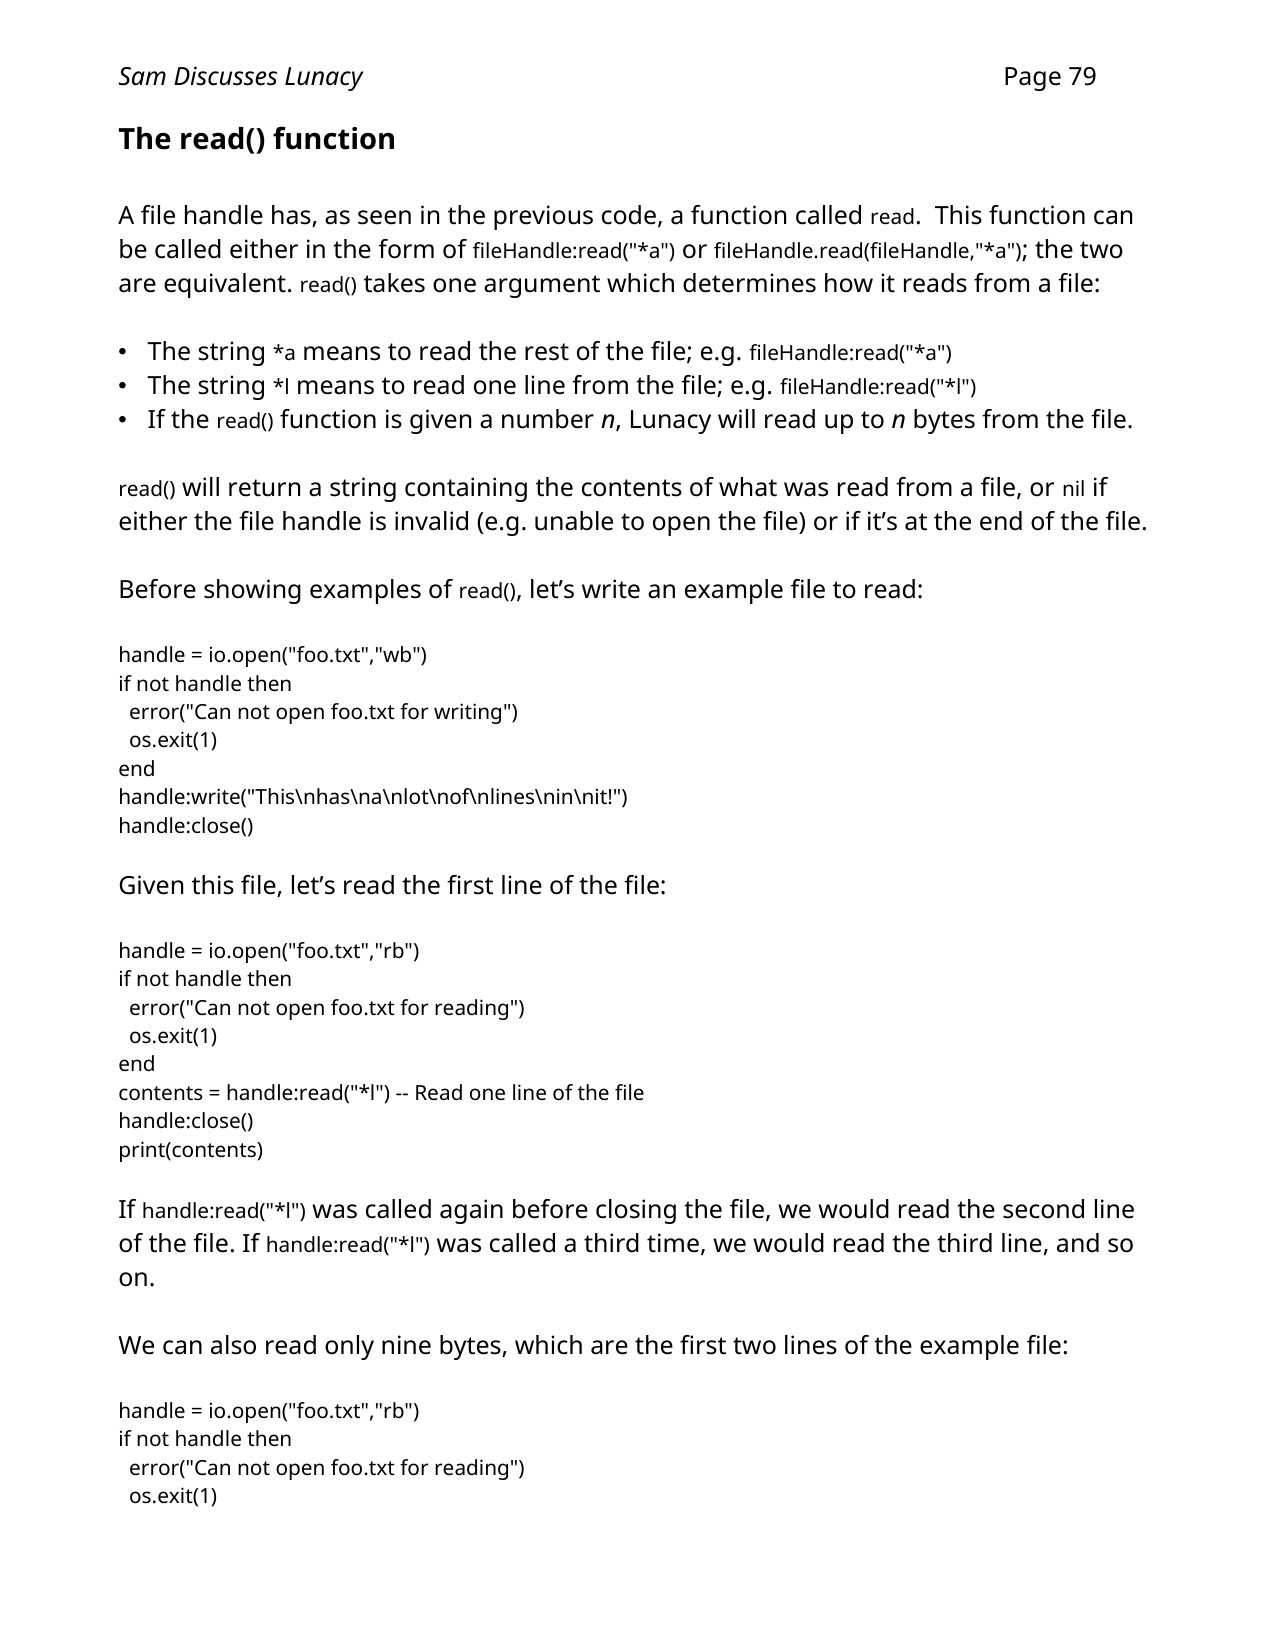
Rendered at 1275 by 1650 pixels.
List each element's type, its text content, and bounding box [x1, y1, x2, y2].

text If handle:read("*l") was called again before closing the file, we would read the second line of the file. If handle:read("*l") was called a third time, we would read the third line, and so on. [118, 1192, 1157, 1294]
text The read() function [118, 118, 1157, 158]
text handle = io.open("foo.txt","wb") [118, 640, 1157, 669]
text handle:write("This\nhas\na\nlot\nof\nlines\nin\nit!") [118, 782, 1157, 811]
text os.exit(1) [118, 1021, 1157, 1049]
text contents = handle:read("*l") -- Read one line of the file [118, 1078, 1157, 1106]
text error("Can not open foo.txt for reading") [118, 1453, 1157, 1481]
list The string *a means to read the rest of the file; e.g. fileHandle:read("*a") [118, 334, 1157, 368]
text if not handle then [118, 1424, 1157, 1453]
text error("Can not open foo.txt for writing") [118, 697, 1157, 726]
text error("Can not open foo.txt for reading") [118, 993, 1157, 1021]
list If the read() function is given a number n, Lunacy will read up to n bytes from the file. [118, 402, 1157, 436]
text print(contents) [118, 1135, 1157, 1163]
text A file handle has, as seen in the previous code, a function called read. This function can be called either in the form of fileHandle:read("*a") or fileHandle.read(fileHandle,"*a"); the two are equivalent. read() takes one argument which determines how it reads from a file: [118, 197, 1157, 299]
text end [118, 1049, 1157, 1078]
text read() will return a string containing the contents of what was read from a file, or nil if either the file handle is invalid (e.g. unable to open the file) or if it’s at the end of the file. [118, 470, 1157, 538]
text handle = io.open("foo.txt","rb") [118, 936, 1157, 964]
text Before showing examples of read(), let’s write an example file to read: [118, 572, 1157, 606]
text end [118, 754, 1157, 782]
text ­ [118, 839, 1157, 868]
list The string *l means to read one line from the file; e.g. fileHandle:read("*l") [118, 368, 1157, 402]
text handle:close() [118, 1106, 1157, 1135]
text We can also read only nine bytes, which are the first two lines of the example file: [118, 1328, 1157, 1362]
text os.exit(1) [118, 726, 1157, 754]
text if not handle then [118, 964, 1157, 993]
text os.exit(1) [118, 1481, 1157, 1510]
text if not handle then [118, 669, 1157, 697]
text handle:close()­ [118, 811, 1157, 839]
text Given this file, let’s read the first line of the file: [118, 868, 1157, 902]
text handle = io.open("foo.txt","rb") [118, 1396, 1157, 1424]
